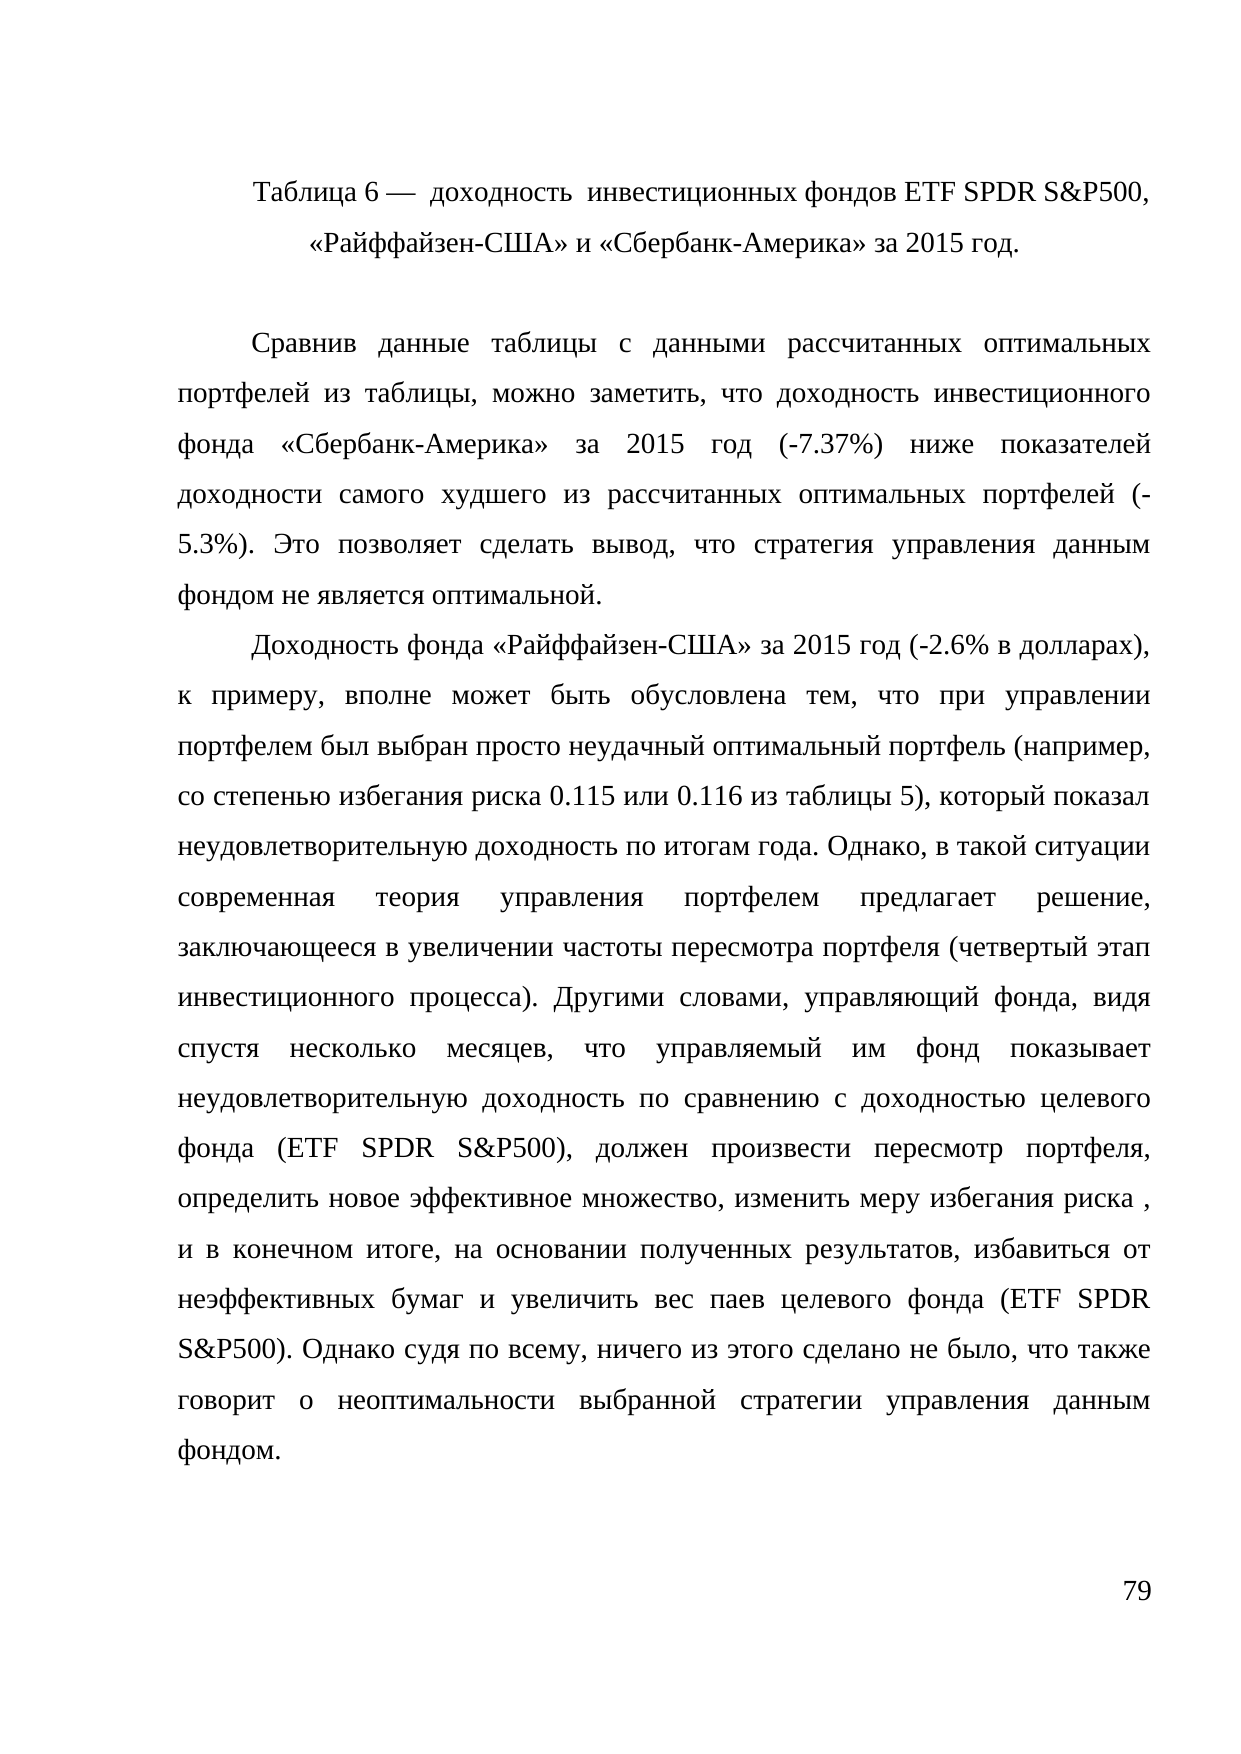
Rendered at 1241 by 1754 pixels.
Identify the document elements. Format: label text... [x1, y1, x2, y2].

text Доходность фонда «Райффайзен-США» за 2015 год (-2.6% в долларах), к примеру, вполне может быть обусловлена тем, что при управлении портфелем был выбран просто неудачный оптимальный портфель (например, со степенью избегания риска 0.115 или 0.116 из таблицы 5), который показал неудовлетворительную доходность по итогам года. Однако, в такой ситуации современная теория управления портфелем предлагает решение, заключающееся в увеличении частоты пересмотра портфеля (четвертый этап инвестиционного процесса). Другими словами, управляющий фонда, видя спустя несколько месяцев, что управляемый им фонд показывает неудовлетворительную доходность по сравнению с доходностью целевого фонда (ETF SPDR S&P500), должен произвести пересмотр портфеля, определить новое эффективное множество, изменить меру избегания риска , и в конечном итоге, на основании полученных результатов, избавиться от неэффективных бумаг и увеличить вес паев целевого фонда (ETF SPDR S&P500). Однако судя по всему, ничего из этого сделано не было, что также говорит о неоптимальности выбранной стратегии управления данным фондом. [177, 627, 1152, 1466]
text Сравнив данные таблицы с данными рассчитанных оптимальных портфелей из таблицы, можно заметить, что доходность инвестиционного фонда «Сбербанк-Америка» за 2015 год (-7.37%) ниже показателей доходности самого худшего из рассчитанных оптимальных портфелей (-5.3%). Это позволяет сделать вывод, что стратегия управления данным фондом не является оптимальной. [177, 325, 1152, 610]
text Таблица 6 — доходность инвестиционных фондов ETF SPDR S&P500, «Райффайзен-США» и «Сбербанк-Америка» за 2015 год. [177, 174, 1152, 258]
